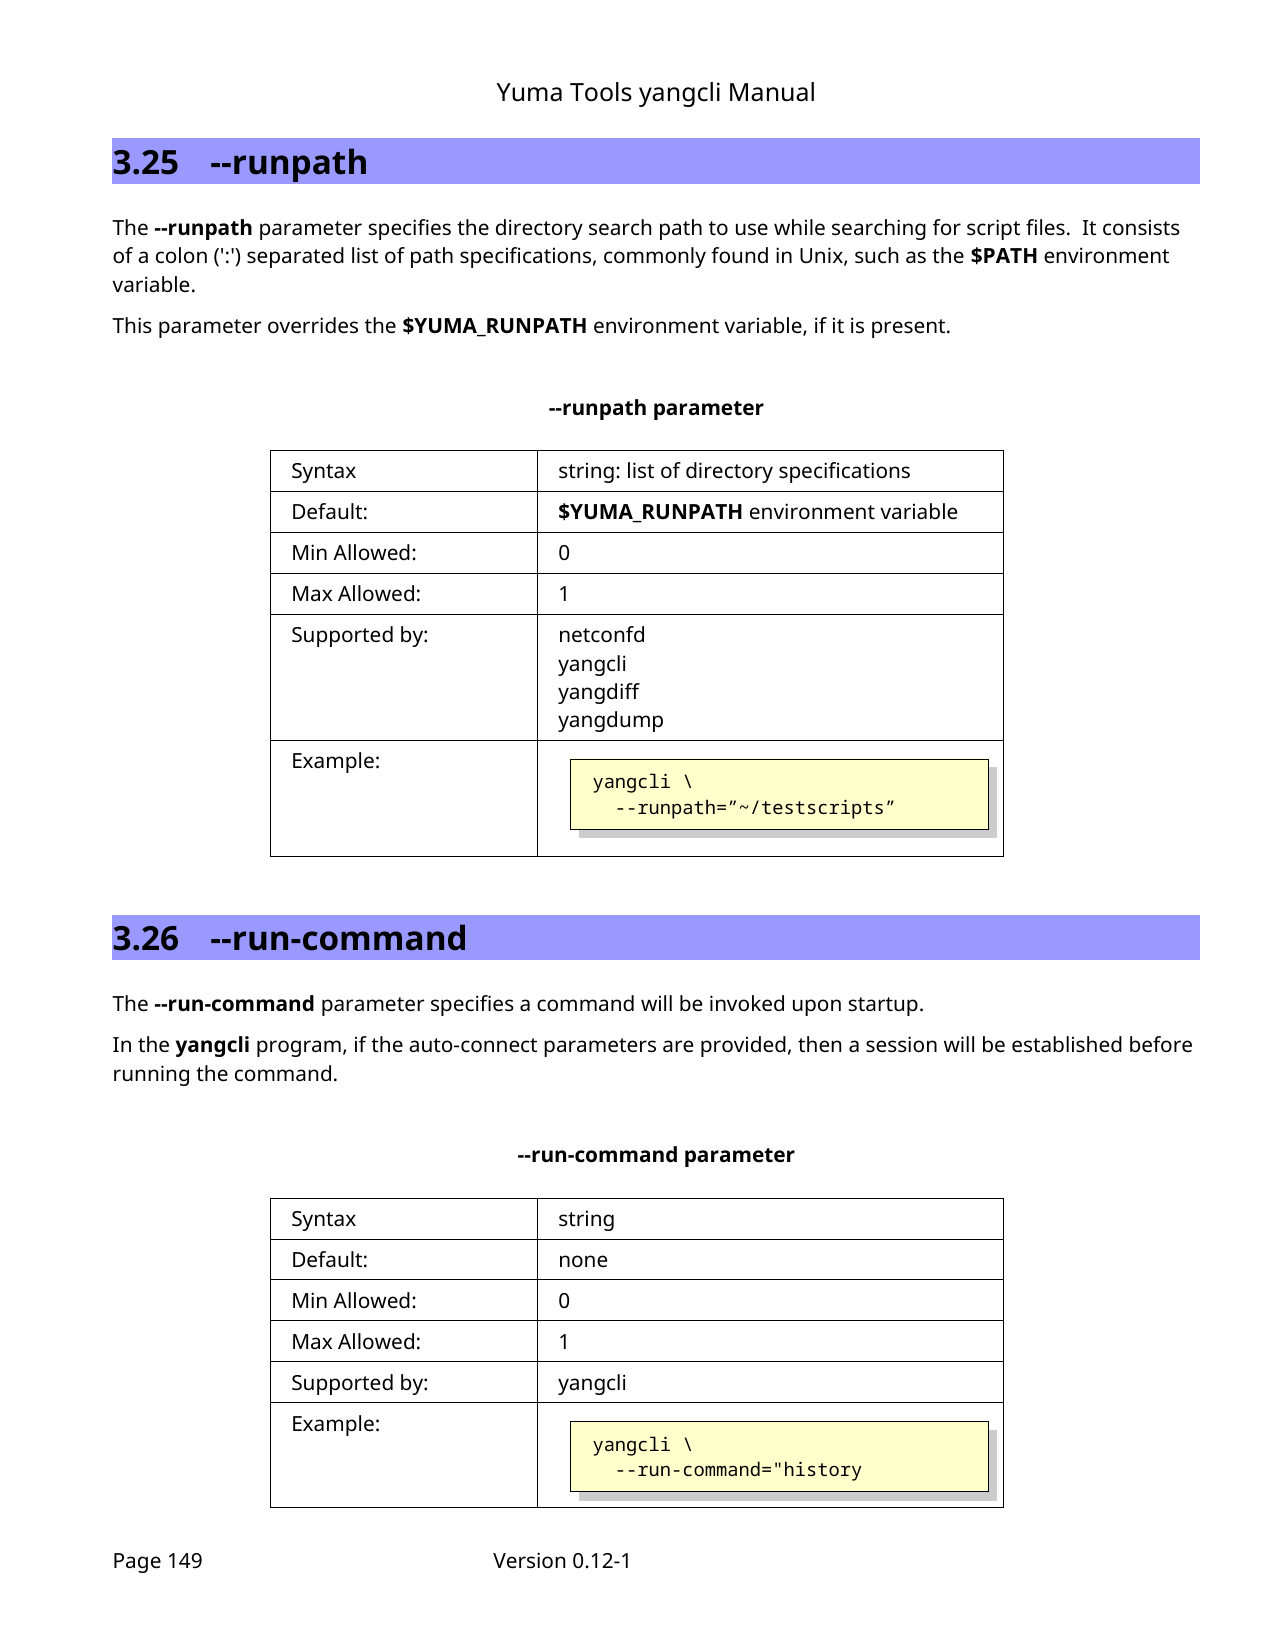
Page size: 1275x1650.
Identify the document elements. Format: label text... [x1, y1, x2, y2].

table_header Syntax [271, 451, 537, 491]
text The --run-command parameter specifies a command will be invoked upon startup. [112, 989, 1200, 1018]
table_cell 0 [538, 533, 1003, 572]
table_header string: list of directory specifications [538, 451, 1003, 491]
table_cell Supported by: [271, 1362, 537, 1402]
subtitle --run-command parameter [127, 1141, 1185, 1169]
table_cell Example: [271, 741, 537, 856]
text The --runpath parameter specifies the directory search path to use while searching for script files. It consists of a colon (':') separated list of path specifications, commonly found in Unix, such as the $PATH environment variable. [112, 213, 1200, 298]
table_cell Max Allowed: [271, 1321, 537, 1361]
table_cell 0 [538, 1280, 1003, 1320]
table_cell yangcli \ --runpath=”~/testscripts” [538, 741, 1003, 856]
table_cell none [538, 1240, 1003, 1279]
subtitle --runpath [112, 138, 1200, 184]
table_cell netconfd yangcli yangdiff yangdump [538, 615, 1003, 740]
text This parameter overrides the $YUMA_RUNPATH environment variable, if it is present. [112, 311, 1200, 339]
table_cell $YUMA_RUNPATH environment variable [538, 492, 1003, 532]
table_header string [538, 1199, 1003, 1238]
table_cell Default: [271, 1240, 537, 1279]
table_cell 1 [538, 1321, 1003, 1361]
table_cell yangcli [538, 1362, 1003, 1402]
table_cell 1 [538, 574, 1003, 613]
table_cell Min Allowed: [271, 533, 537, 572]
table_header Syntax [271, 1199, 537, 1238]
text In the yangcli program, if the auto-connect parameters are provided, then a session will be established before running the command. [112, 1030, 1200, 1087]
subtitle --runpath parameter [127, 393, 1185, 421]
table_cell Max Allowed: [271, 574, 537, 613]
table_cell Min Allowed: [271, 1280, 537, 1320]
table_cell Example: [271, 1403, 537, 1507]
table_cell Default: [271, 492, 537, 532]
subtitle --run-command [112, 915, 1200, 960]
table_cell yangcli \ --run-command="history [538, 1403, 1003, 1507]
table_cell Supported by: [271, 615, 537, 740]
